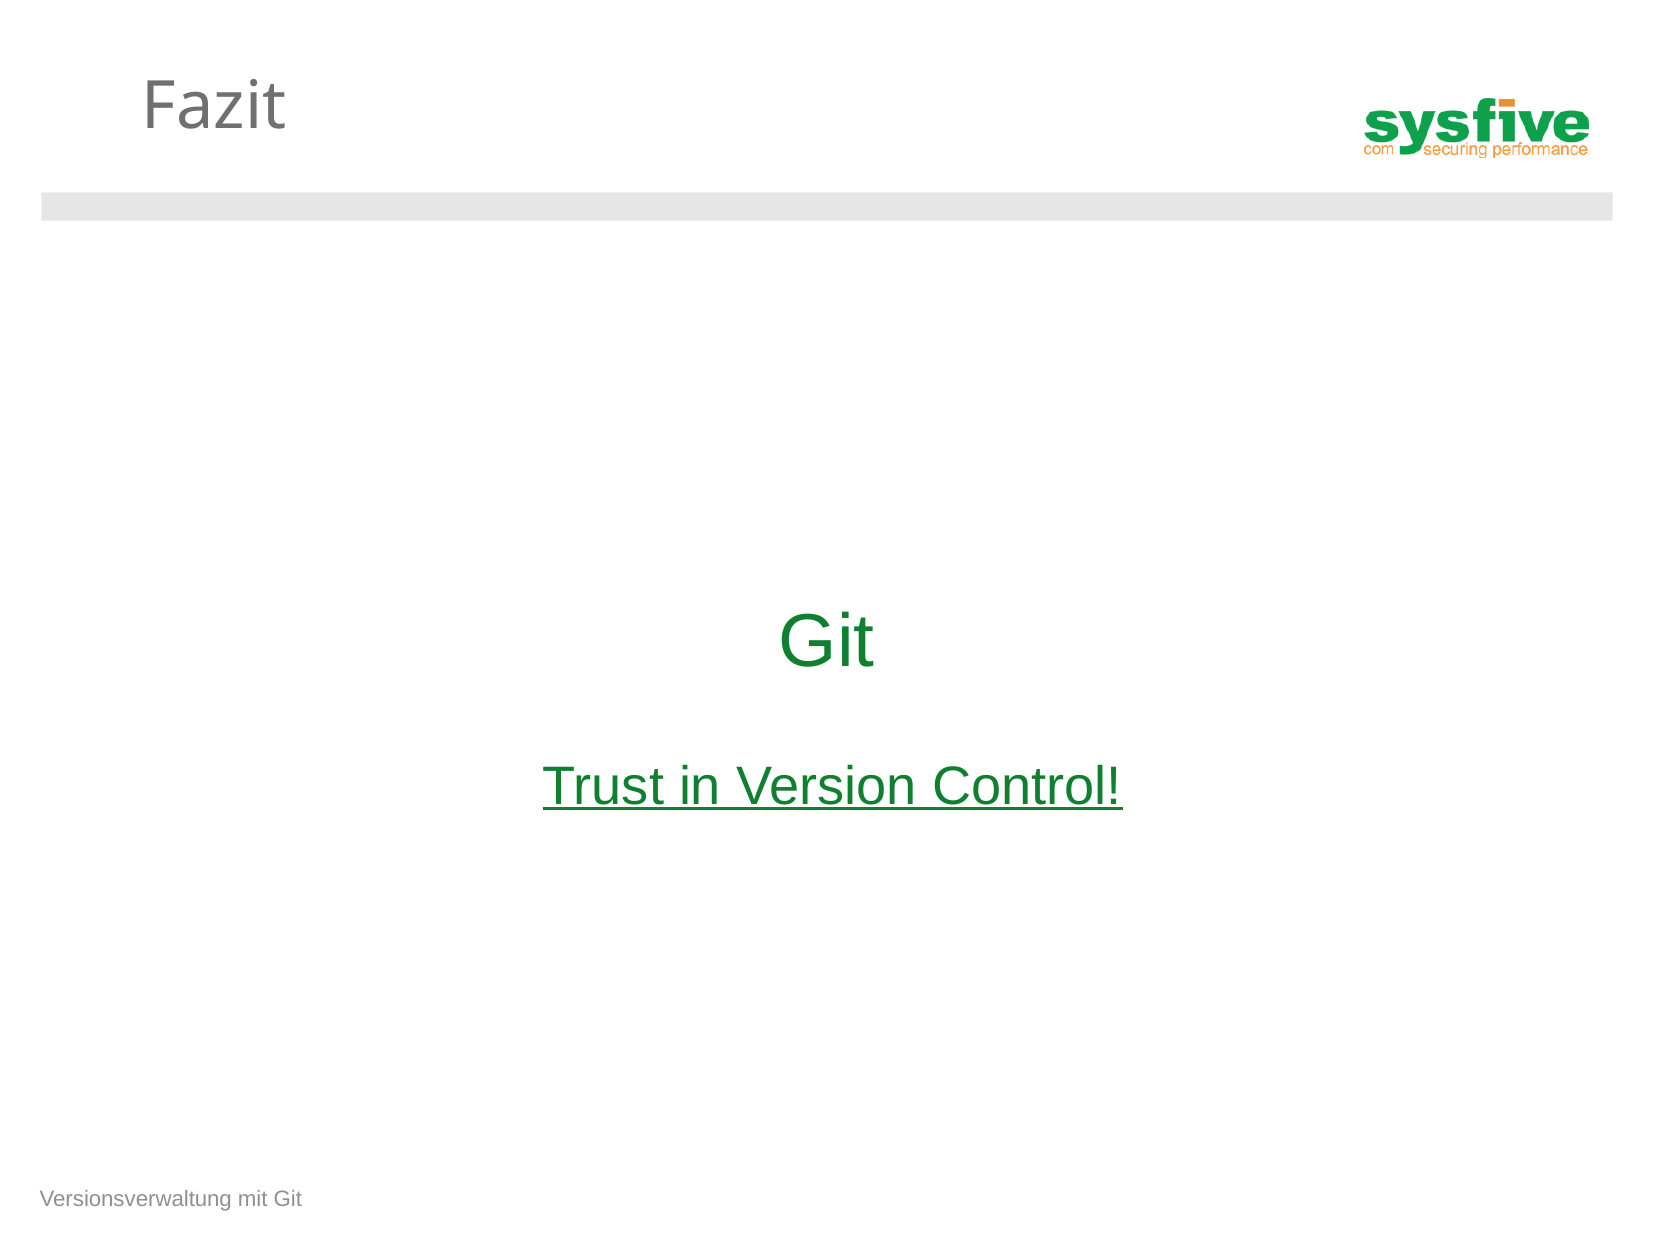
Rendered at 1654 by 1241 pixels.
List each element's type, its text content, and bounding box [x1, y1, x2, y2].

text_box [41, 192, 1613, 221]
text_box Versionsverwaltung mit Git [11, 1181, 331, 1217]
text_box Git [82, 271, 1571, 1010]
text_box Trust in Version Control! [295, 752, 1371, 819]
title Fazit [141, 59, 1099, 146]
picture [1364, 98, 1589, 158]
